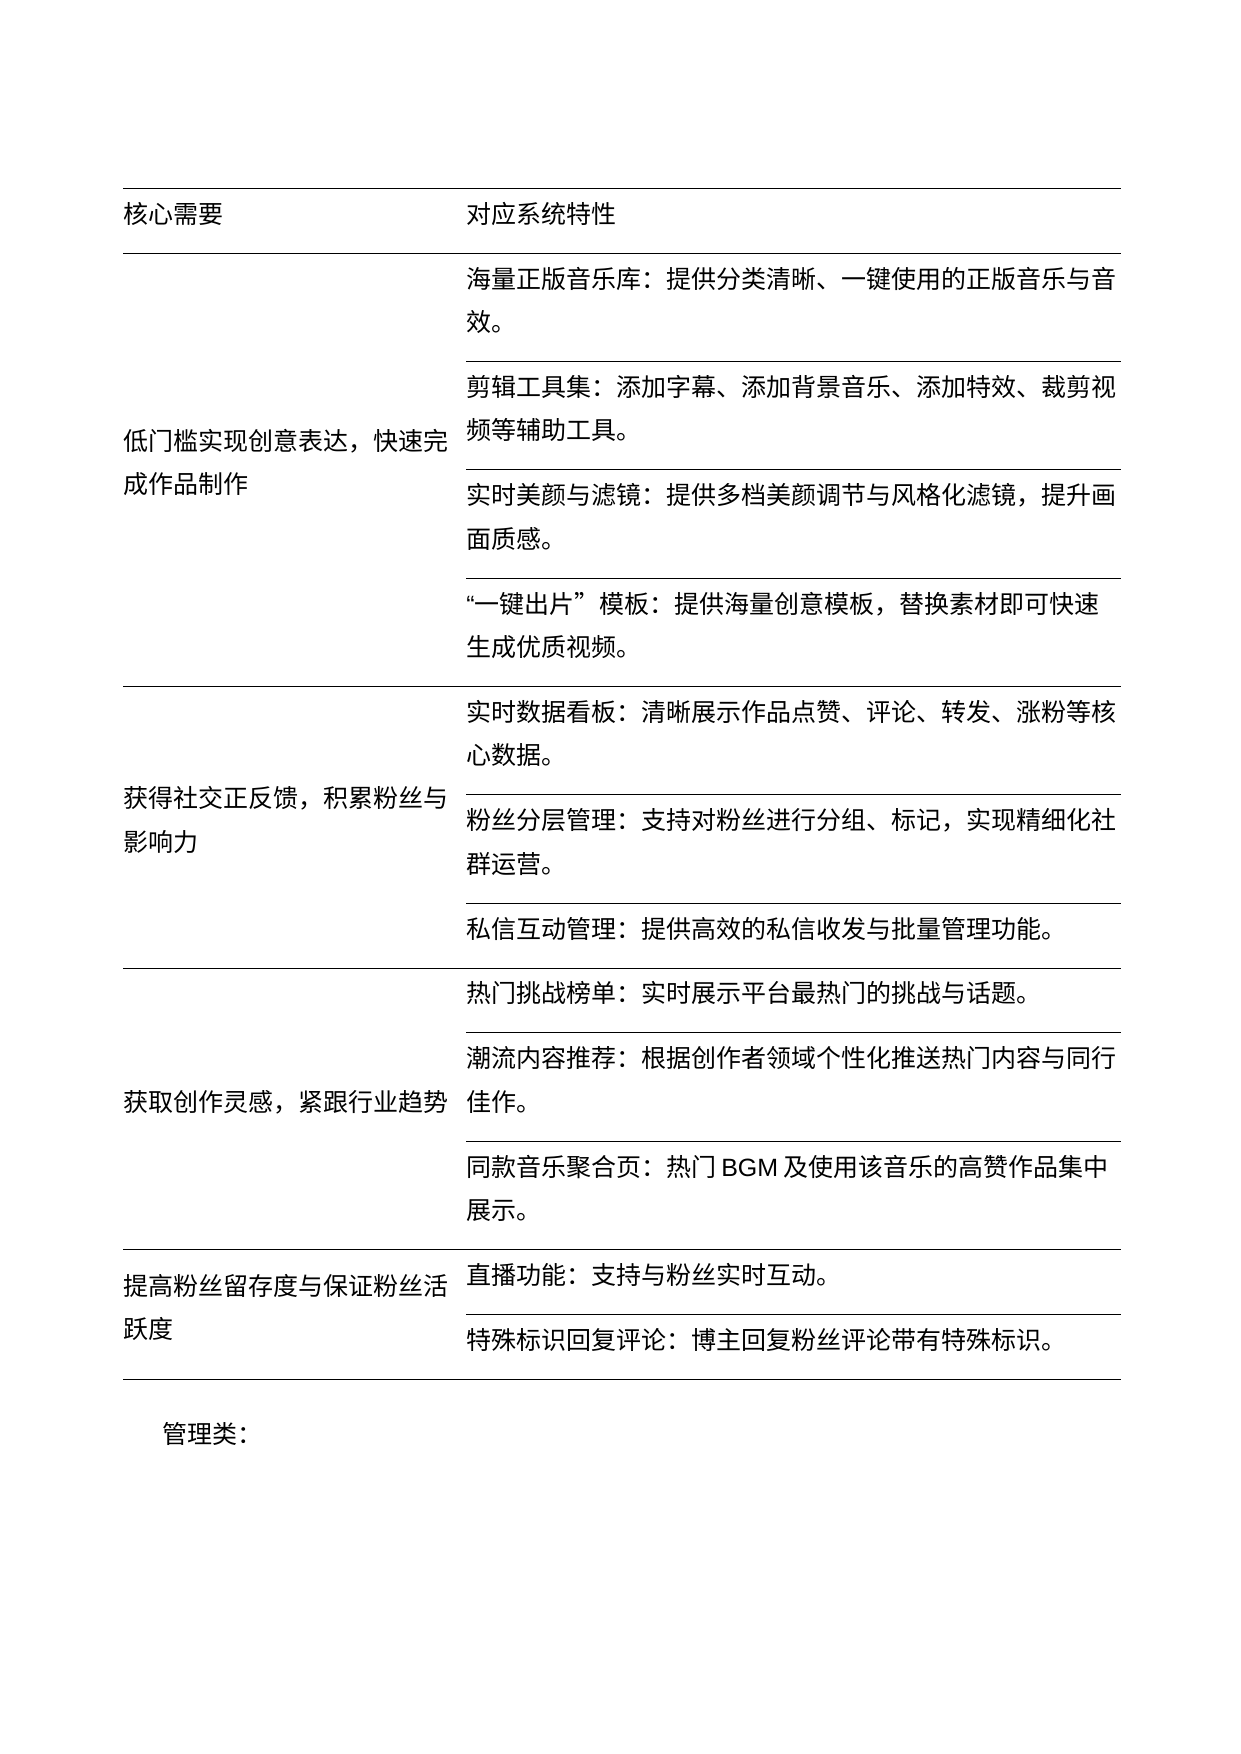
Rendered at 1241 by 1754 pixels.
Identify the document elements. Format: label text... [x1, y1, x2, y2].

table_cell 粉丝分层管理：支持对粉丝进行分组、标记，实现精细化社群运营。 [466, 795, 1121, 902]
table_header 核心需要 [123, 189, 466, 252]
table_cell 提高粉丝留存度与保证粉丝活跃度 [123, 1250, 466, 1379]
table_cell 直播功能：支持与粉丝实时互动。 [466, 1250, 1121, 1314]
table_cell “一键出片”模板：提供海量创意模板，替换素材即可快速生成优质视频。 [466, 579, 1121, 686]
table_cell 低门槛实现创意表达，快速完成作品制作 [123, 254, 466, 686]
table_cell 同款音乐聚合页：热门BGM及使用该音乐的高赞作品集中展示。 [466, 1142, 1121, 1249]
table_cell 剪辑工具集：添加字幕、添加背景音乐、添加特效、裁剪视频等辅助工具。 [466, 362, 1121, 469]
table_cell 实时数据看板：清晰展示作品点赞、评论、转发、涨粉等核心数据。 [466, 687, 1121, 794]
table_header 对应系统特性 [466, 189, 1121, 252]
table_cell 潮流内容推荐：根据创作者领域个性化推送热门内容与同行佳作。 [466, 1033, 1121, 1141]
table_cell 实时美颜与滤镜：提供多档美颜调节与风格化滤镜，提升画面质感。 [466, 470, 1121, 577]
table_cell 海量正版音乐库：提供分类清晰、一键使用的正版音乐与音效。 [466, 254, 1121, 361]
table_cell 私信互动管理：提供高效的私信收发与批量管理功能。 [466, 904, 1121, 967]
table_cell 获得社交正反馈，积累粉丝与影响力 [123, 687, 466, 967]
table_cell 获取创作灵感，紧跟行业趋势 [123, 969, 466, 1249]
table_cell 热门挑战榜单：实时展示平台最热门的挑战与话题。 [466, 969, 1121, 1032]
text 管理类： [118, 1414, 1122, 1450]
table_cell 特殊标识回复评论：博主回复粉丝评论带有特殊标识。 [466, 1315, 1121, 1379]
